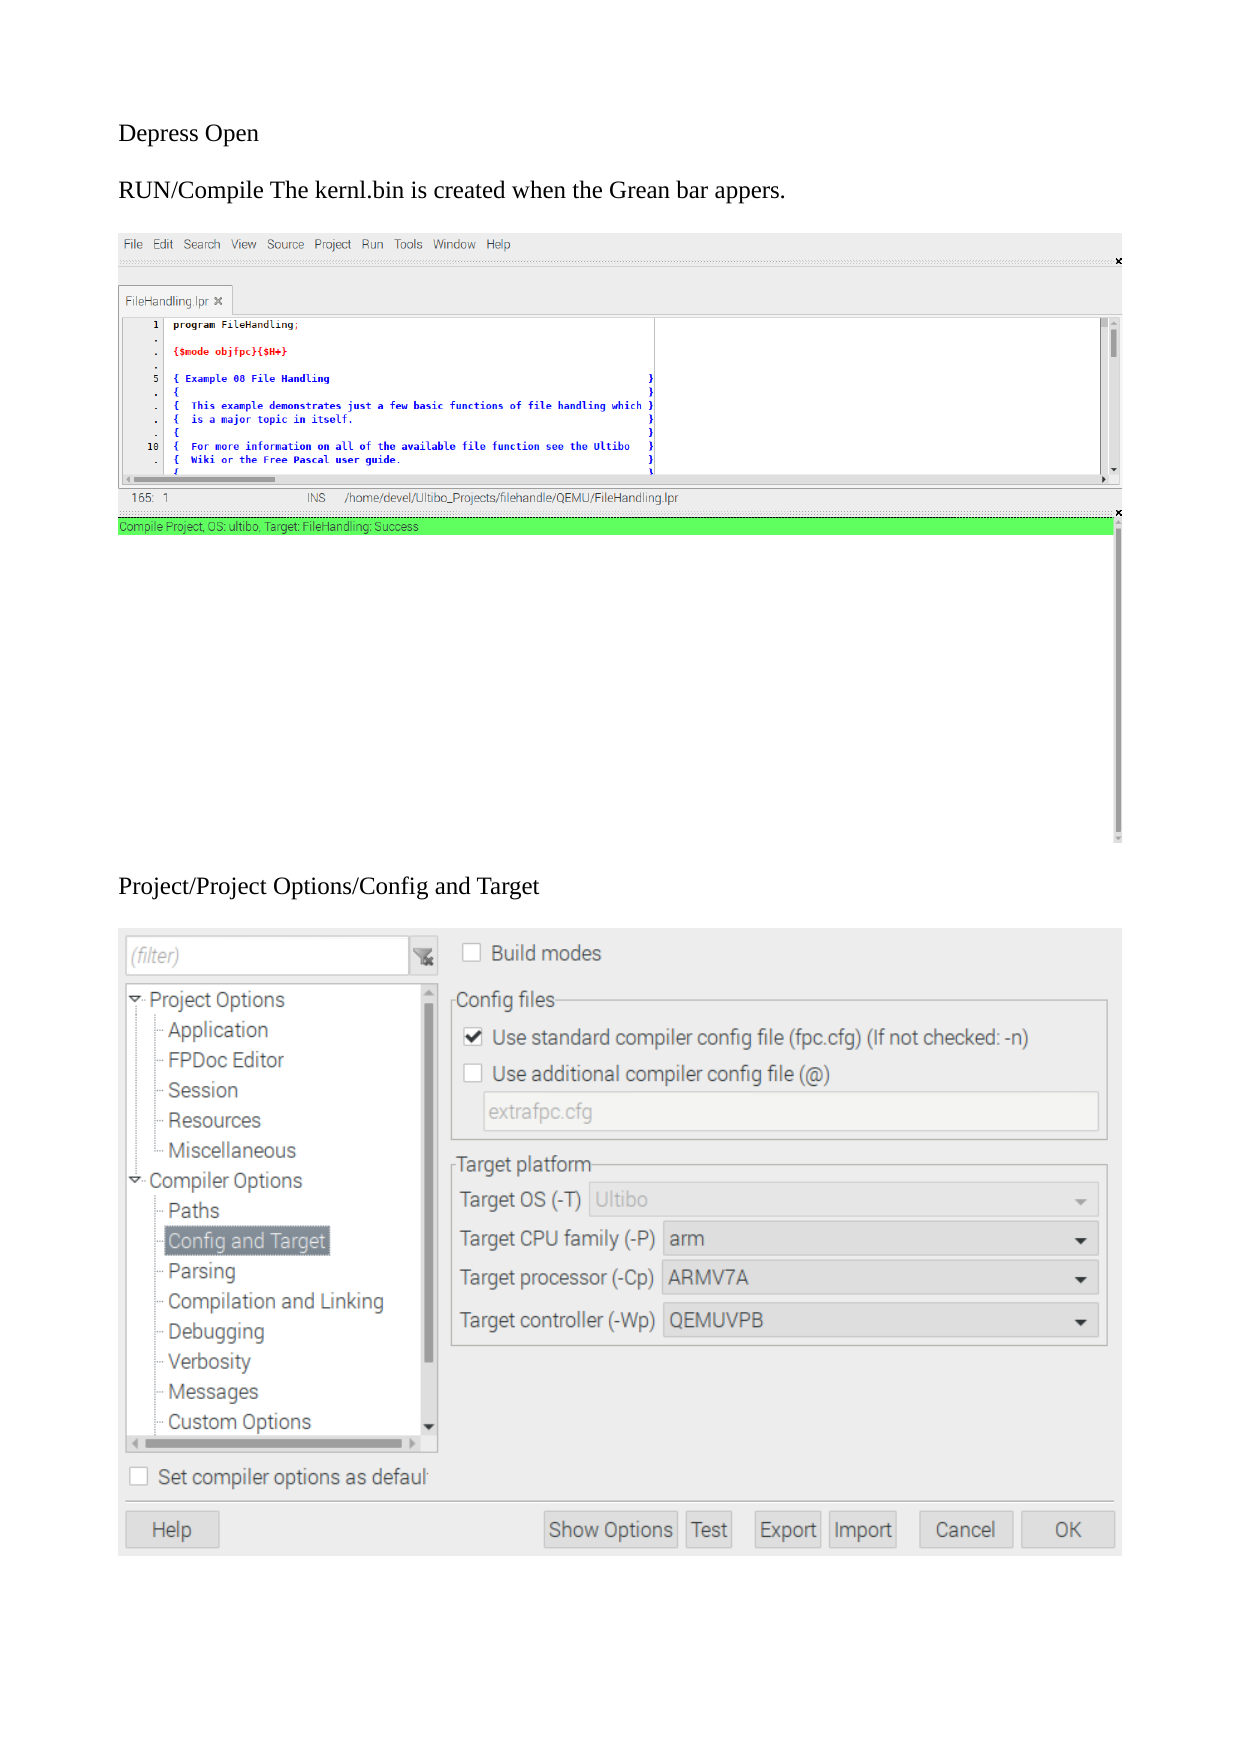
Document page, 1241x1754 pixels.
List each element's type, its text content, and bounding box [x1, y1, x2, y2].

text Project/Project Options/Config and Target [118, 871, 1122, 900]
text RUN/Compile The kernl.bin is created when the Grean bar appers. [118, 176, 1122, 204]
text Depress Open [118, 118, 1122, 147]
picture [118, 233, 1123, 843]
picture [118, 928, 1123, 1556]
